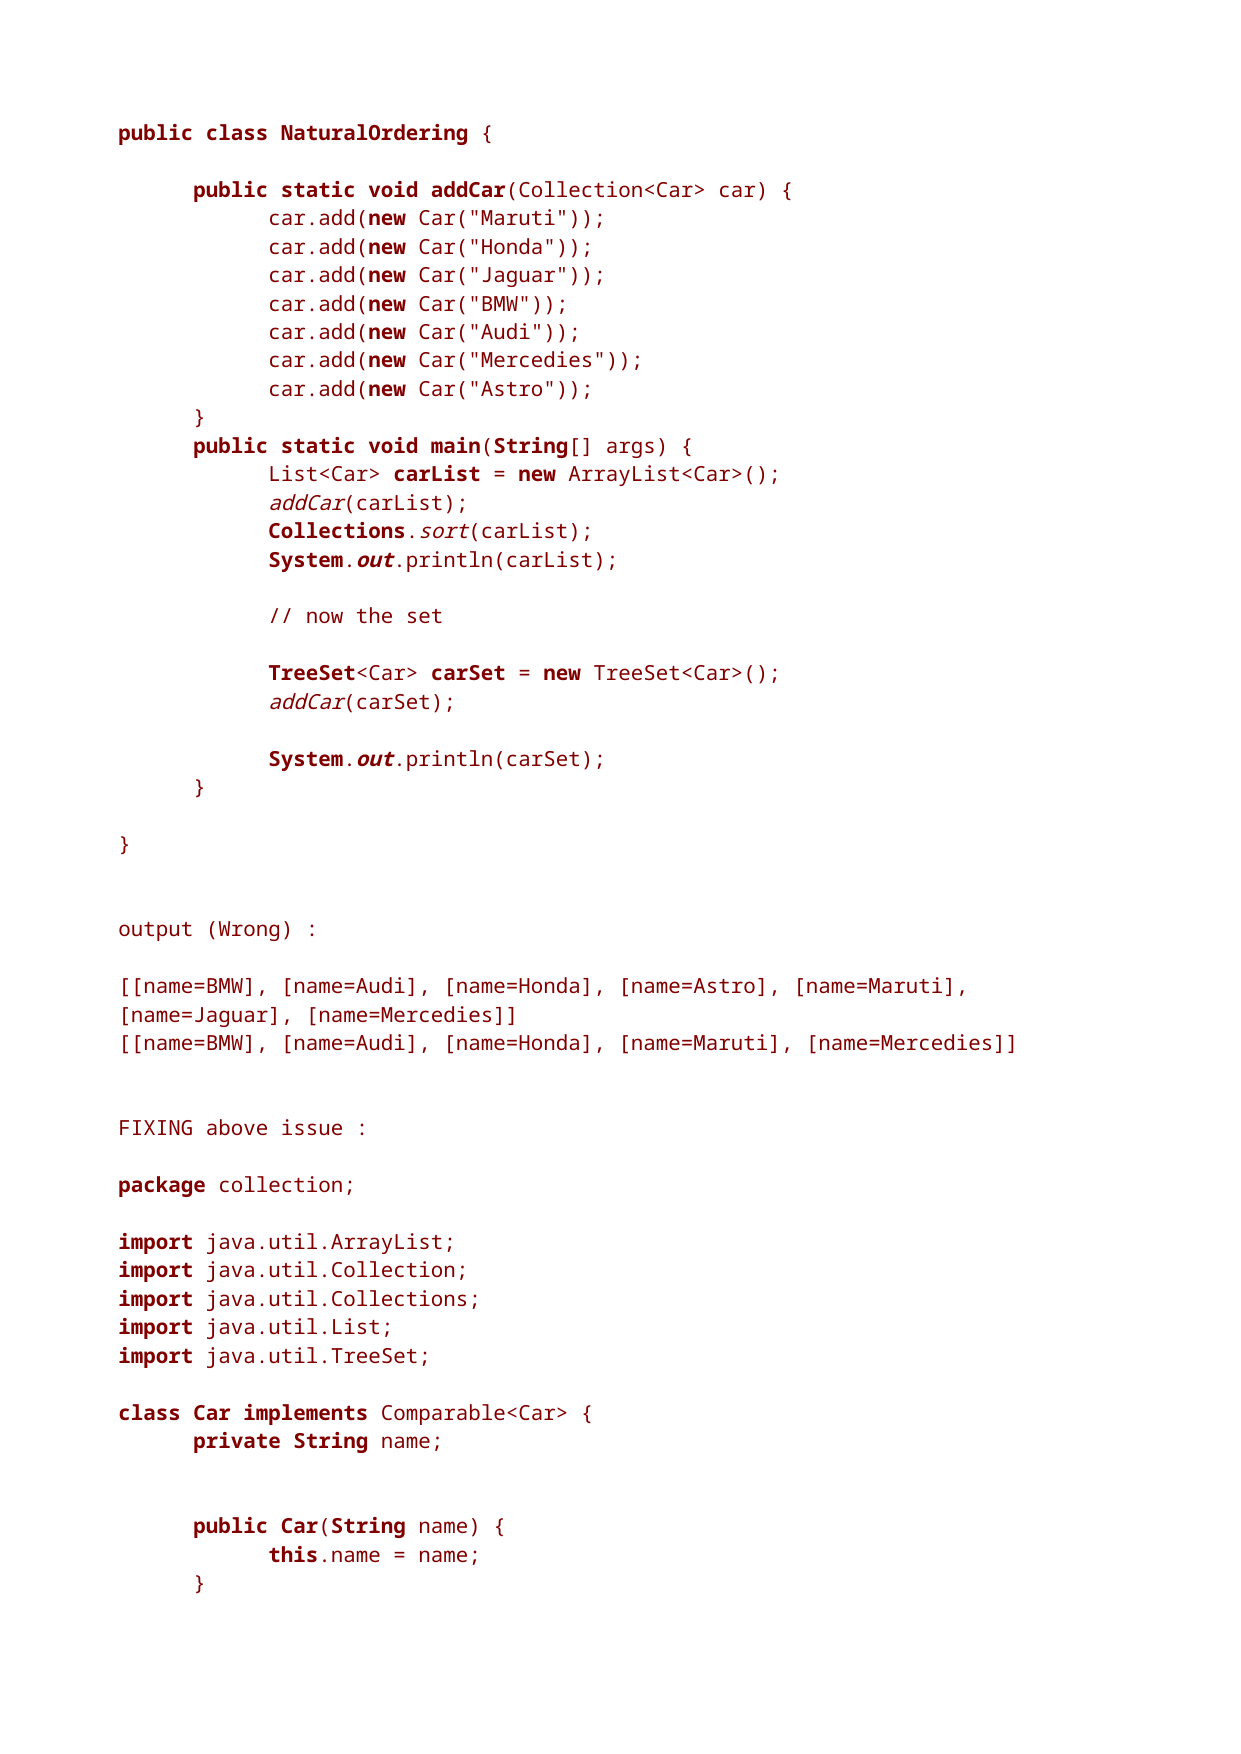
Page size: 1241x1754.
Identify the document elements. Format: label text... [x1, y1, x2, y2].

text } [118, 772, 1122, 801]
text // now the set [118, 602, 1122, 630]
text car.add(new Car("BMW")); [118, 289, 1122, 317]
text this.name = name; [118, 1540, 1122, 1568]
text TreeSet<Car> carSet = new TreeSet<Car>(); [118, 658, 1122, 687]
text public static void main(String[] args) { [118, 431, 1122, 459]
text } [118, 402, 1122, 431]
text import java.util.Collections; [118, 1284, 1122, 1312]
text import java.util.ArrayList; [118, 1227, 1122, 1256]
text FIXING above issue : [118, 1113, 1122, 1142]
text Collections.sort(carList); [118, 516, 1122, 545]
text [[name=BMW], [name=Audi], [name=Honda], [name=Maruti], [name=Mercedies]] [118, 1028, 1122, 1057]
text car.add(new Car("Mercedies")); [118, 346, 1122, 374]
text package collection; [118, 1170, 1122, 1199]
text private String name; [118, 1426, 1122, 1455]
text public class NaturalOrdering { [118, 118, 1122, 147]
text public static void addCar(Collection<Car> car) { [118, 175, 1122, 203]
text [[name=BMW], [name=Audi], [name=Honda], [name=Astro], [name=Maruti], [name=Jaguar], [name=Mercedies]] [118, 971, 1122, 1028]
text car.add(new Car("Honda")); [118, 232, 1122, 260]
text car.add(new Car("Astro")); [118, 374, 1122, 402]
text List<Car> carList = new ArrayList<Car>(); [118, 459, 1122, 488]
text addCar(carSet); [118, 687, 1122, 715]
text System.out.println(carSet); [118, 744, 1122, 772]
text class Car implements Comparable<Car> { [118, 1398, 1122, 1426]
text } [118, 829, 1122, 857]
text import java.util.List; [118, 1312, 1122, 1341]
text addCar(carList); [118, 488, 1122, 516]
text car.add(new Car("Jaguar")); [118, 260, 1122, 289]
text import java.util.TreeSet; [118, 1341, 1122, 1369]
text public Car(String name) { [118, 1512, 1122, 1540]
text System.out.println(carList); [118, 545, 1122, 573]
text output (Wrong) : [118, 914, 1122, 943]
text import java.util.Collection; [118, 1256, 1122, 1284]
text car.add(new Car("Maruti")); [118, 203, 1122, 232]
text car.add(new Car("Audi")); [118, 317, 1122, 346]
text } [118, 1568, 1122, 1597]
